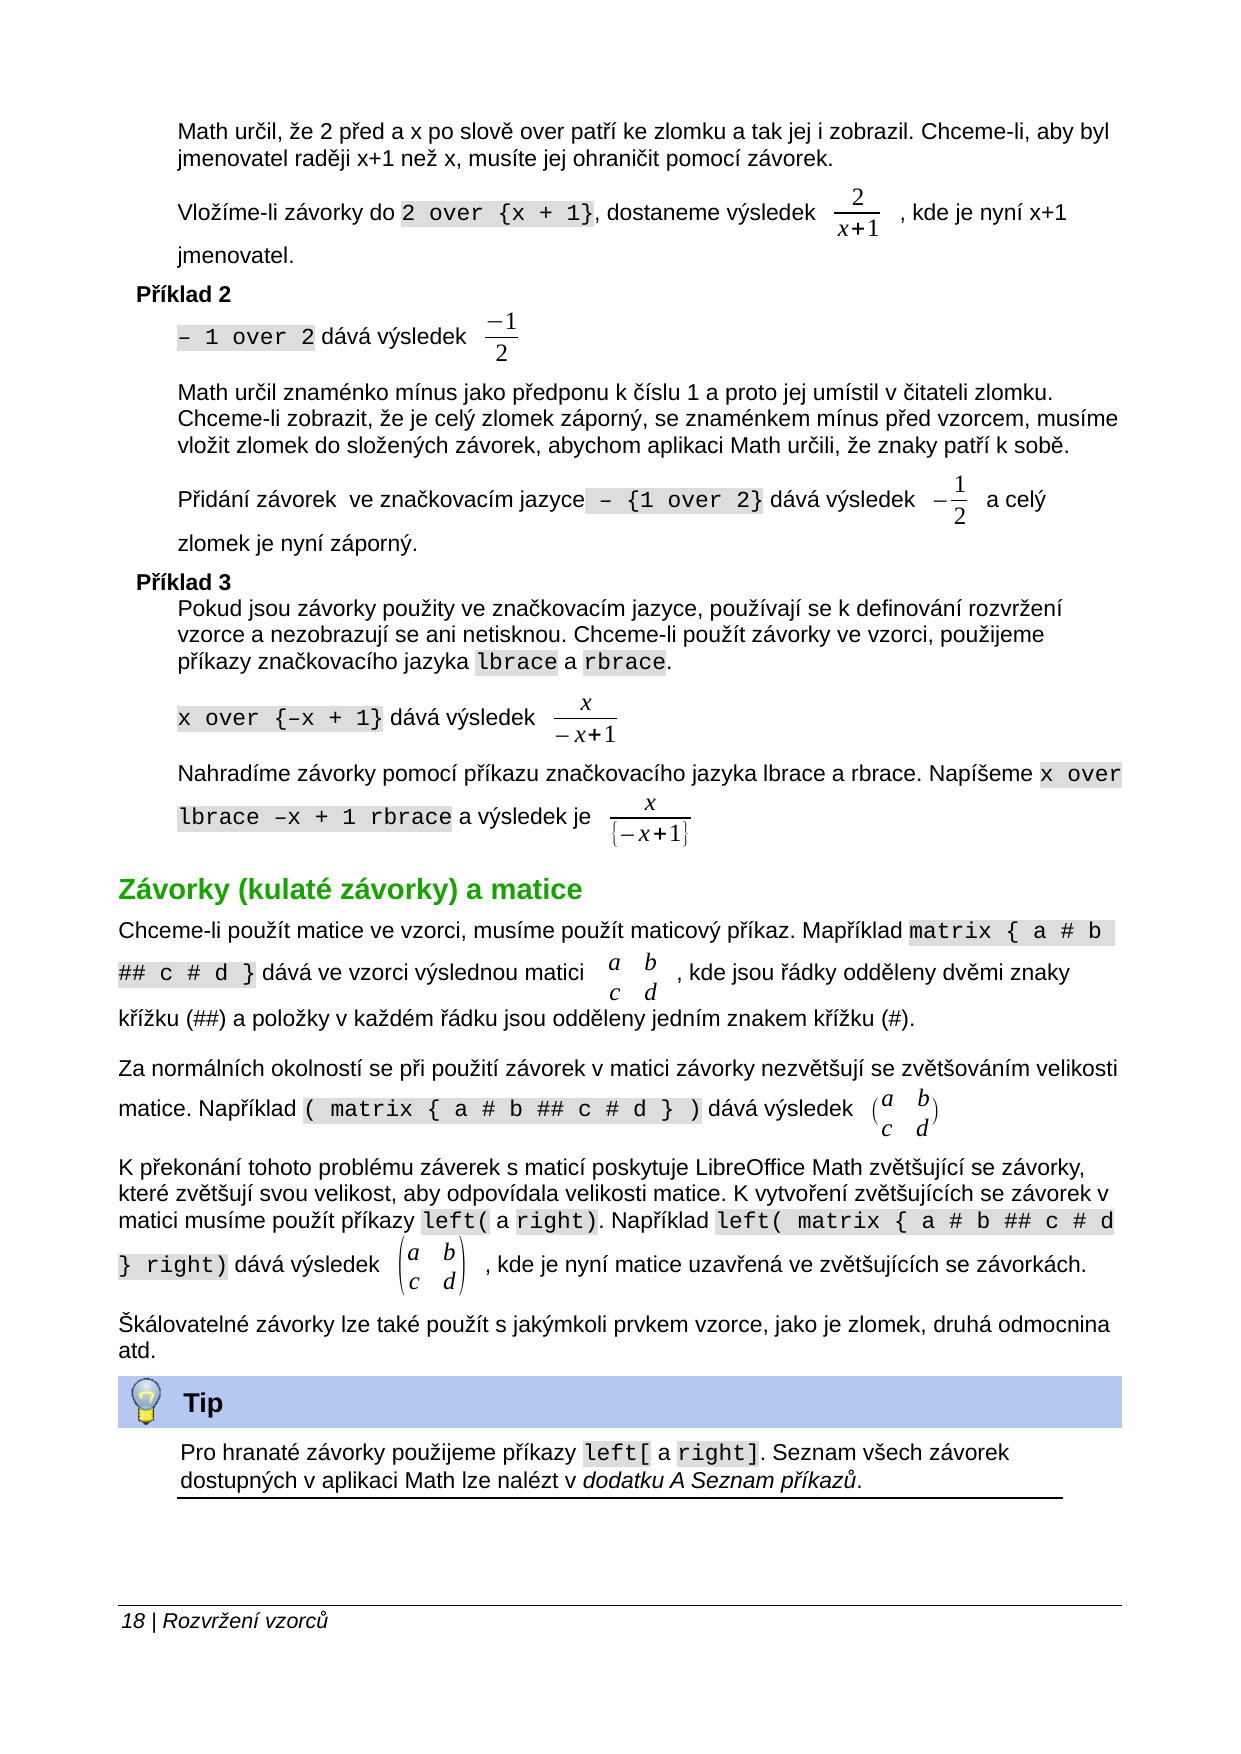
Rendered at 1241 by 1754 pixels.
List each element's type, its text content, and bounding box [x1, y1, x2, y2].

text Škálovatelné závorky lze také použít s jakýmkoli prvkem vzorce, jako je zlomek, druhá odmocnina atd. [118, 1311, 1122, 1363]
text K překonání tohoto problému záverek s maticí poskytuje LibreOffice Math zvětšující se závorky, které zvětšují svou velikost, aby odpovídala velikosti matice. K vytvoření zvětšujících se závorek v matici musíme použít příkazy left( a right). Například left( matrix { a # b ## c # d } right) dává výsledek, kde je nyní matice uzavřená ve zvětšujících se závorkách. [118, 1154, 1122, 1298]
subtitle Tip [170, 1376, 1122, 1428]
text Přidání závorek ve značkovacím jazyce – {1 over 2} dává výsledeka celý zlomek je nyní záporný. [177, 471, 1122, 556]
text Chceme-li použít matice ve vzorci, musíme použít maticový příkaz. Mapříklad matrix { a # b ## c # d } dává ve vzorci výslednou matici , kde jsou řádky odděleny dvěmi znaky křížku (##) a položky v každém řádku jsou odděleny jedním znakem křížku (#). [118, 917, 1122, 1032]
subtitle Závorky (kulaté závorky) a matice [118, 872, 1122, 906]
text Příklad 3 [136, 568, 1122, 595]
text Pro hranaté závorky použijeme příkazy left[ a right]. Seznam všech závorek dostupných v aplikaci Math lze nalézt v dodatku A Seznam příkazů. [177, 1436, 1063, 1497]
text – 1 over 2 dává výsledek [177, 307, 1122, 367]
text Příklad 2 [136, 281, 1122, 307]
text x over {–x + 1} dává výsledek [177, 688, 1122, 747]
text Za normálních okolností se při použití závorek v matici závorky nezvětšují se zvětšováním velikosti matice. Například ( matrix { a # b ## c # d } ) dává výsledek [118, 1055, 1122, 1141]
picture [119, 1376, 170, 1428]
text Vložíme-li závorky do 2 over {x + 1}, dostaneme výsledek, kde je nyní x+1 jmenovatel. [177, 183, 1122, 269]
text Nahradíme závorky pomocí příkazu značkovacího jazyka lbrace a rbrace. Napíšeme x over lbrace –x + 1 rbrace a výsledek je [177, 760, 1122, 848]
text Math určil, že 2 před a x po slově over patří ke zlomku a tak jej i zobrazil. Chceme-li, aby byl jmenovatel raději x+1 než x, musíte jej ohraničit pomocí závorek. [177, 118, 1122, 171]
text Math určil znaménko mínus jako předponu k číslu 1 a proto jej umístil v čitateli zlomku. Chceme-li zobrazit, že je celý zlomek záporný, se znaménkem mínus před vzorcem, musíme vložit zlomek do složených závorek, abychom aplikaci Math určili, že znaky patří k sobě. [177, 379, 1122, 458]
text Pokud jsou závorky použity ve značkovacím jazyce, používají se k definování rozvržení vzorce a nezobrazují se ani netisknou. Chceme-li použít závorky ve vzorci, použijeme příkazy značkovacího jazyka lbrace a rbrace. [177, 595, 1122, 676]
